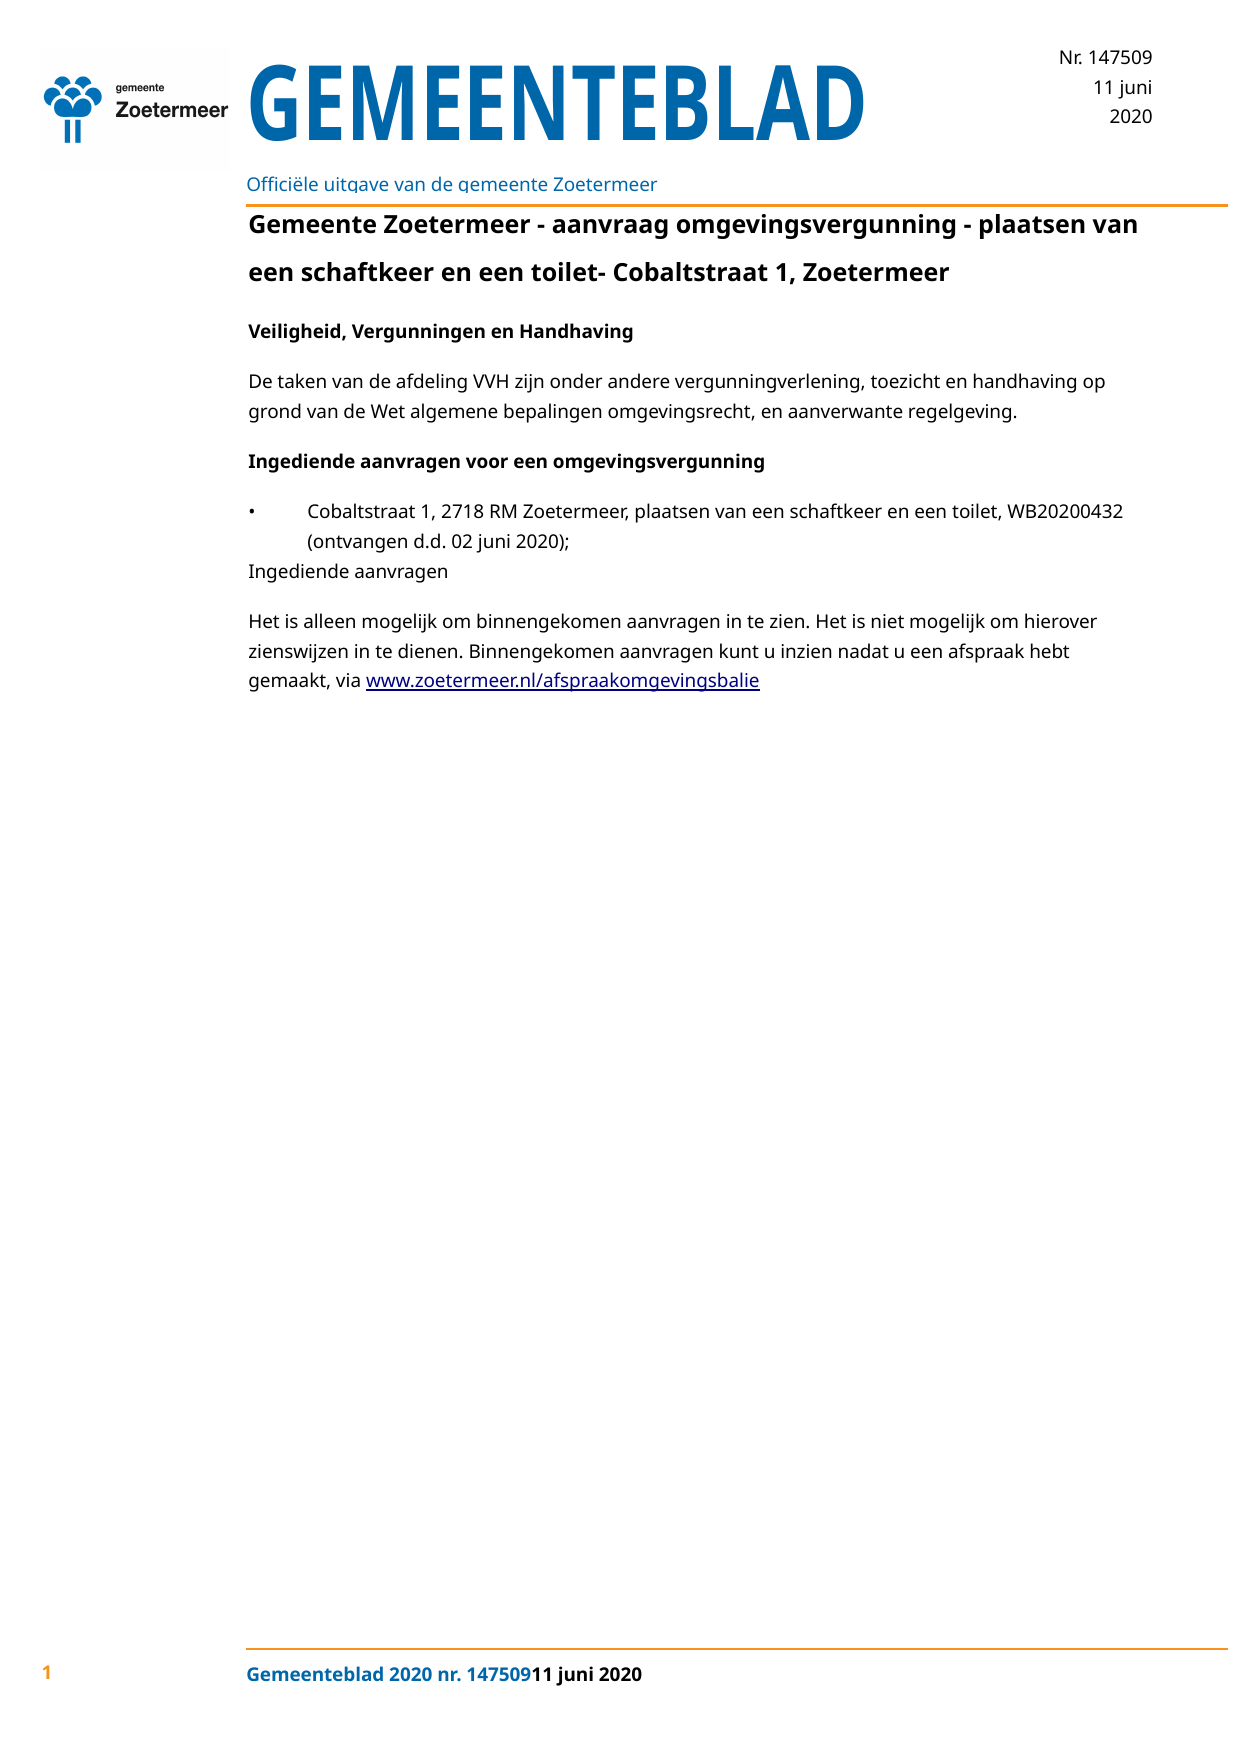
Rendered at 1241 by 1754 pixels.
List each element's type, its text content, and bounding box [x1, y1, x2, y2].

text Ingediende aanvragen voor een omgevingsvergunning [248, 448, 1152, 474]
text Ingediende aanvragen [248, 558, 1152, 584]
picture [41, 47, 231, 172]
text Gemeente Zoetermeer - aanvraag omgevingsvergunning - plaatsen van een schaftkeer en een toilet- Cobaltstraat 1, Zoetermeer [248, 207, 1152, 288]
text De taken van de afdeling VVH zijn onder andere vergunningverlening, toezicht en handhaving op grond van de Wet algemene bepalingen omgevingsrecht, en aanverwante regelgeving. [248, 368, 1152, 424]
text Veiligheid, Vergunningen en Handhaving [248, 318, 1152, 344]
text Het is alleen mogelijk om binnengekomen aanvragen in te zien. Het is niet mogelijk om hierover zienswijzen in te dienen. Binnengekomen aanvragen kunt u inzien nadat u een afspraak hebt gemaakt, via www.zoetermeer.nl/afspraakomgevingsbalie [248, 608, 1152, 693]
list Cobaltstraat 1, 2718 RM Zoetermeer, plaatsen van een schaftkeer en een toilet, WB20200432 (ontvangen d.d. 02 juni 2020); [248, 499, 1152, 554]
